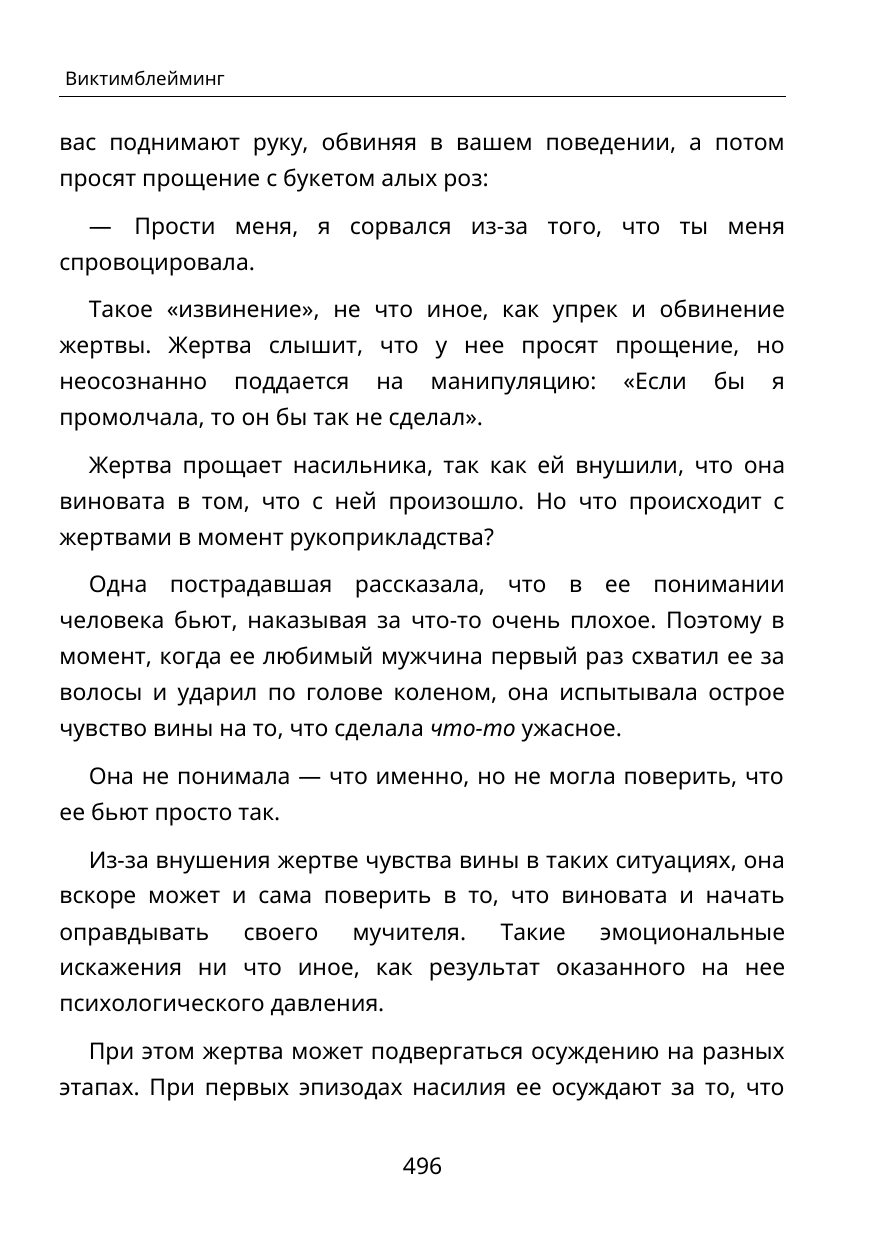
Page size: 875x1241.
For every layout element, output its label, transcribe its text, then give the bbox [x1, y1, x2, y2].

text Одна пострадавшая рассказала, что в ее понимании человека бьют, наказывая за что-то очень плохое. Поэтому в момент, когда ее любимый мужчина первый раз схватил ее за волосы и ударил по голове коленом, она испытывала острое чувство вины на то, что сделала что-то ужасное. [59, 568, 786, 743]
text Жертва прощает насильника, так как ей внушили, что она виновата в том, что с ней произошло. Но что происходит с жертвами в момент рукоприкладства? [59, 449, 786, 552]
text Она не понимала — что именно, но не могла поверить, что ее бьют просто так. [59, 760, 786, 827]
text При этом жертва может подвергаться осуждению на разных этапах. При первых эпизодах насилия ее осуждают за то, что [59, 1035, 786, 1102]
text Такое «извинение», не что иное, как упрек и обвинение жертвы. Жертва слышит, что у нее просят прощение, но неосознанно поддается на манипуляцию: «Если бы я промолчала, то он бы так не сделал». [59, 293, 786, 432]
text Из-за внушения жертве чувства вины в таких ситуациях, она вскоре может и сама поверить в то, что виновата и начать оправдывать своего мучителя. Такие эмоциональные искажения ни что иное, как результат оказанного на нее психологического давления. [59, 843, 786, 1018]
list Прости меня, я сорвался из-за того, что ты меня спровоцировала. [59, 210, 786, 277]
text вас поднимают руку, обвиняя в вашем поведении, а потом просят прощение с букетом алых роз: [59, 126, 786, 193]
